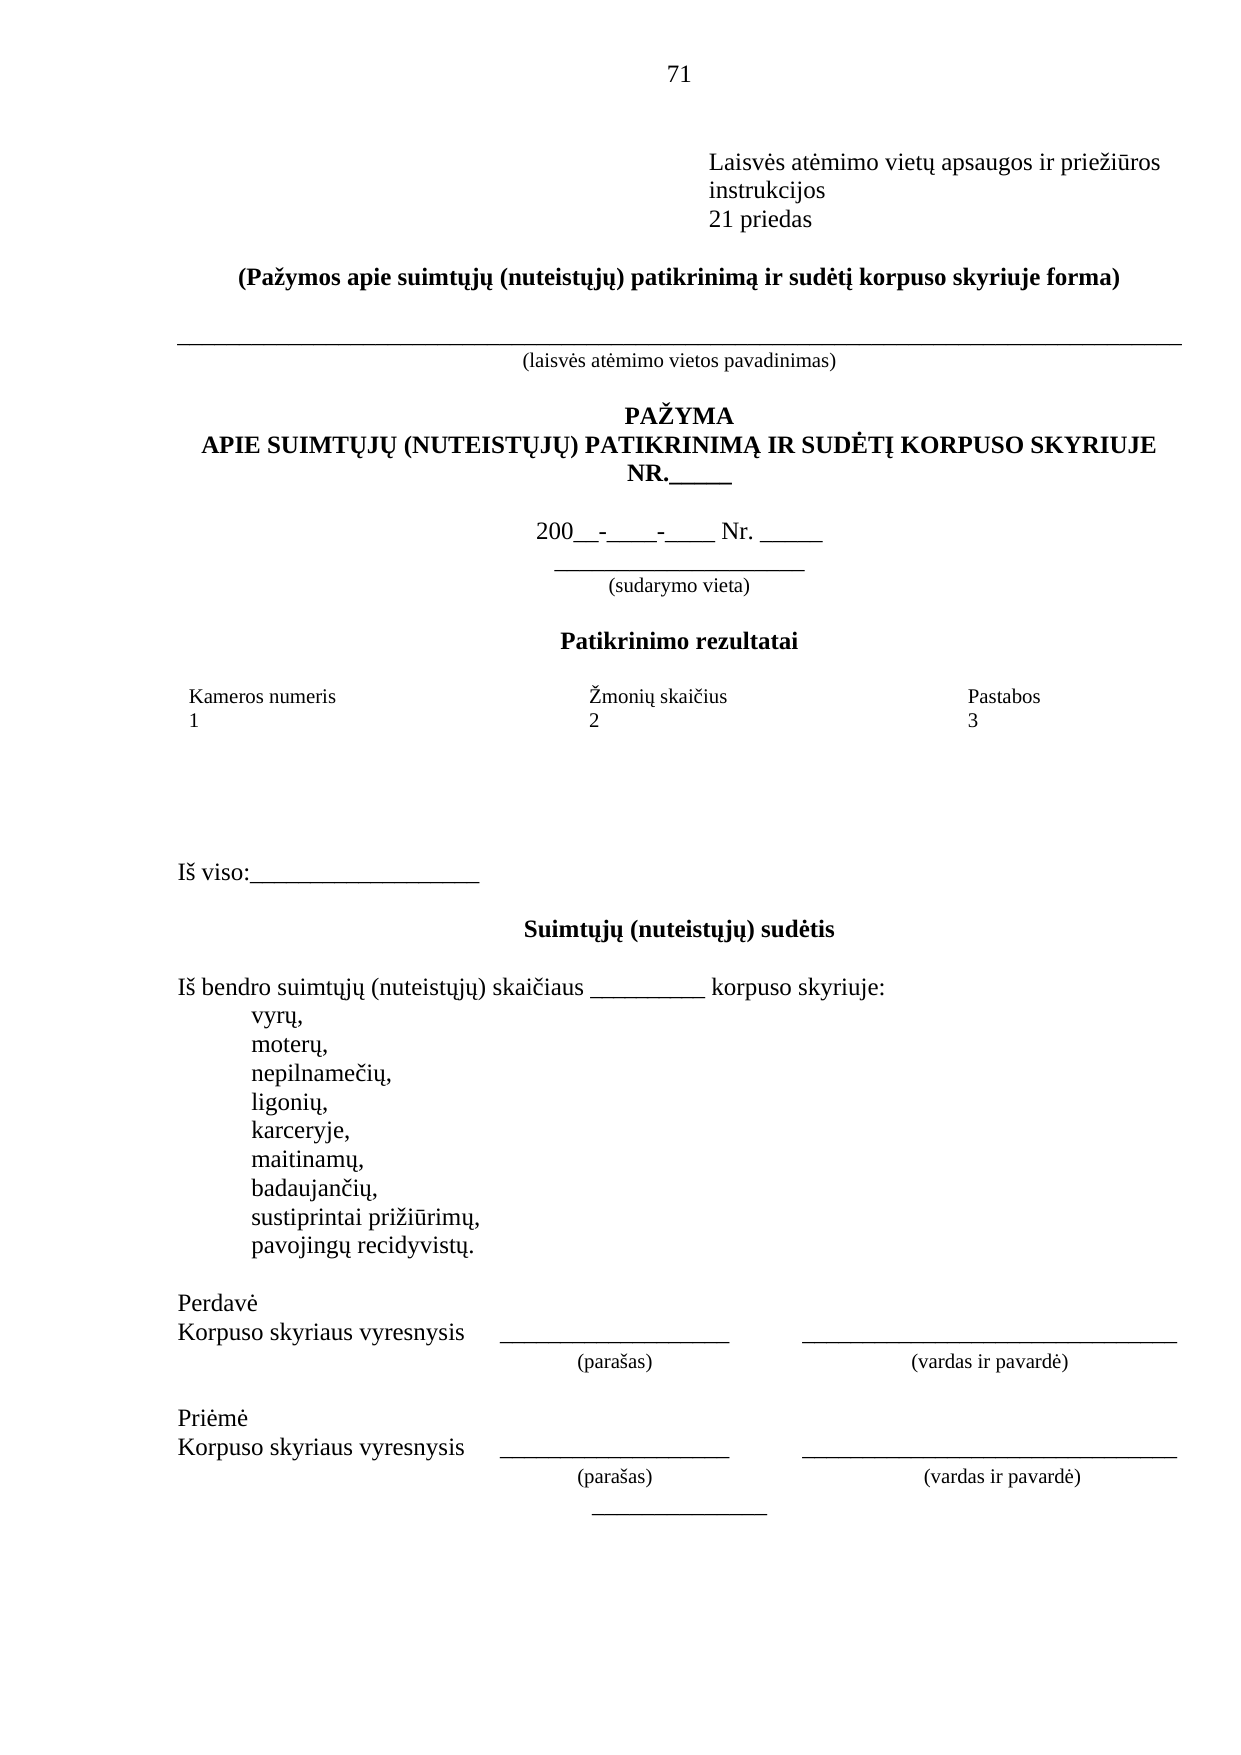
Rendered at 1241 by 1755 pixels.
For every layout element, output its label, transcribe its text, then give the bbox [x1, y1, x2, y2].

text maitinamų, [177, 1144, 1181, 1173]
table_cell [578, 780, 956, 804]
table_cell 1 [177, 708, 578, 732]
table_cell [956, 732, 1181, 756]
text (parašas) (vardas ir pavardė) [177, 1346, 1181, 1374]
text APIE SUIMTŲJŲ (NUTEISTŲJŲ) PATIKRINIMĄ IR SUDĖTĮ KORPUSO SKYRIUJE [177, 430, 1181, 458]
text karceryje, [177, 1116, 1181, 1144]
text (Pažymos apie suimtųjų (nuteistųjų) patikrinimą ir sudėtį korpuso skyriuje forma) [177, 262, 1181, 291]
table_header Žmonių skaičius [578, 684, 956, 708]
text Iš bendro suimtųjų (nuteistųjų) skaičiaus korpuso skyriuje: [177, 972, 1181, 1001]
text (parašas) (vardas ir pavardė) [177, 1461, 1181, 1489]
table_cell 3 [956, 708, 1181, 732]
text Korpuso skyriaus vyresnysis [177, 1317, 1181, 1346]
text PAŽYMA [177, 401, 1181, 430]
text Perdavė [177, 1288, 1181, 1317]
text ligonių, [177, 1087, 1181, 1116]
text Iš viso: [177, 857, 1181, 886]
table_cell [578, 732, 956, 756]
text pavojingų recidyvistų. [177, 1231, 1181, 1259]
table_cell [177, 732, 578, 756]
table_cell [956, 804, 1181, 828]
text Laisvės atėmimo vietų apsaugos ir priežiūros [177, 147, 1181, 176]
text Korpuso skyriaus vyresnysis [177, 1432, 1181, 1461]
table_cell [578, 756, 956, 780]
text 200__-____-____ Nr. _____ [177, 516, 1181, 545]
table_cell [177, 804, 578, 828]
table_cell 2 [578, 708, 956, 732]
text moterų, [177, 1029, 1181, 1058]
text (sudarymo vieta) [177, 573, 1181, 597]
text sustiprintai prižiūrimų, [177, 1202, 1181, 1231]
text NR._____ [177, 458, 1181, 487]
text (laisvės atėmimo vietos pavadinimas) [177, 348, 1181, 372]
text ______________ [177, 1489, 1181, 1518]
table_cell [177, 780, 578, 804]
text 21 priedas [177, 204, 1181, 233]
table_cell [956, 756, 1181, 780]
table_cell [177, 756, 578, 780]
table_cell [956, 780, 1181, 804]
text instrukcijos [177, 176, 1181, 204]
text Patikrinimo rezultatai [177, 626, 1181, 655]
table_cell [578, 804, 956, 828]
text Suimtųjų (nuteistųjų) sudėtis [177, 914, 1181, 943]
table_header Pastabos [956, 684, 1181, 708]
text ____________________ [177, 545, 1181, 573]
text nepilnamečių, [177, 1058, 1181, 1087]
text badaujančių, [177, 1173, 1181, 1202]
text Priėmė [177, 1403, 1181, 1432]
table_header Kameros numeris [177, 684, 578, 708]
text vyrų, [177, 1001, 1181, 1029]
